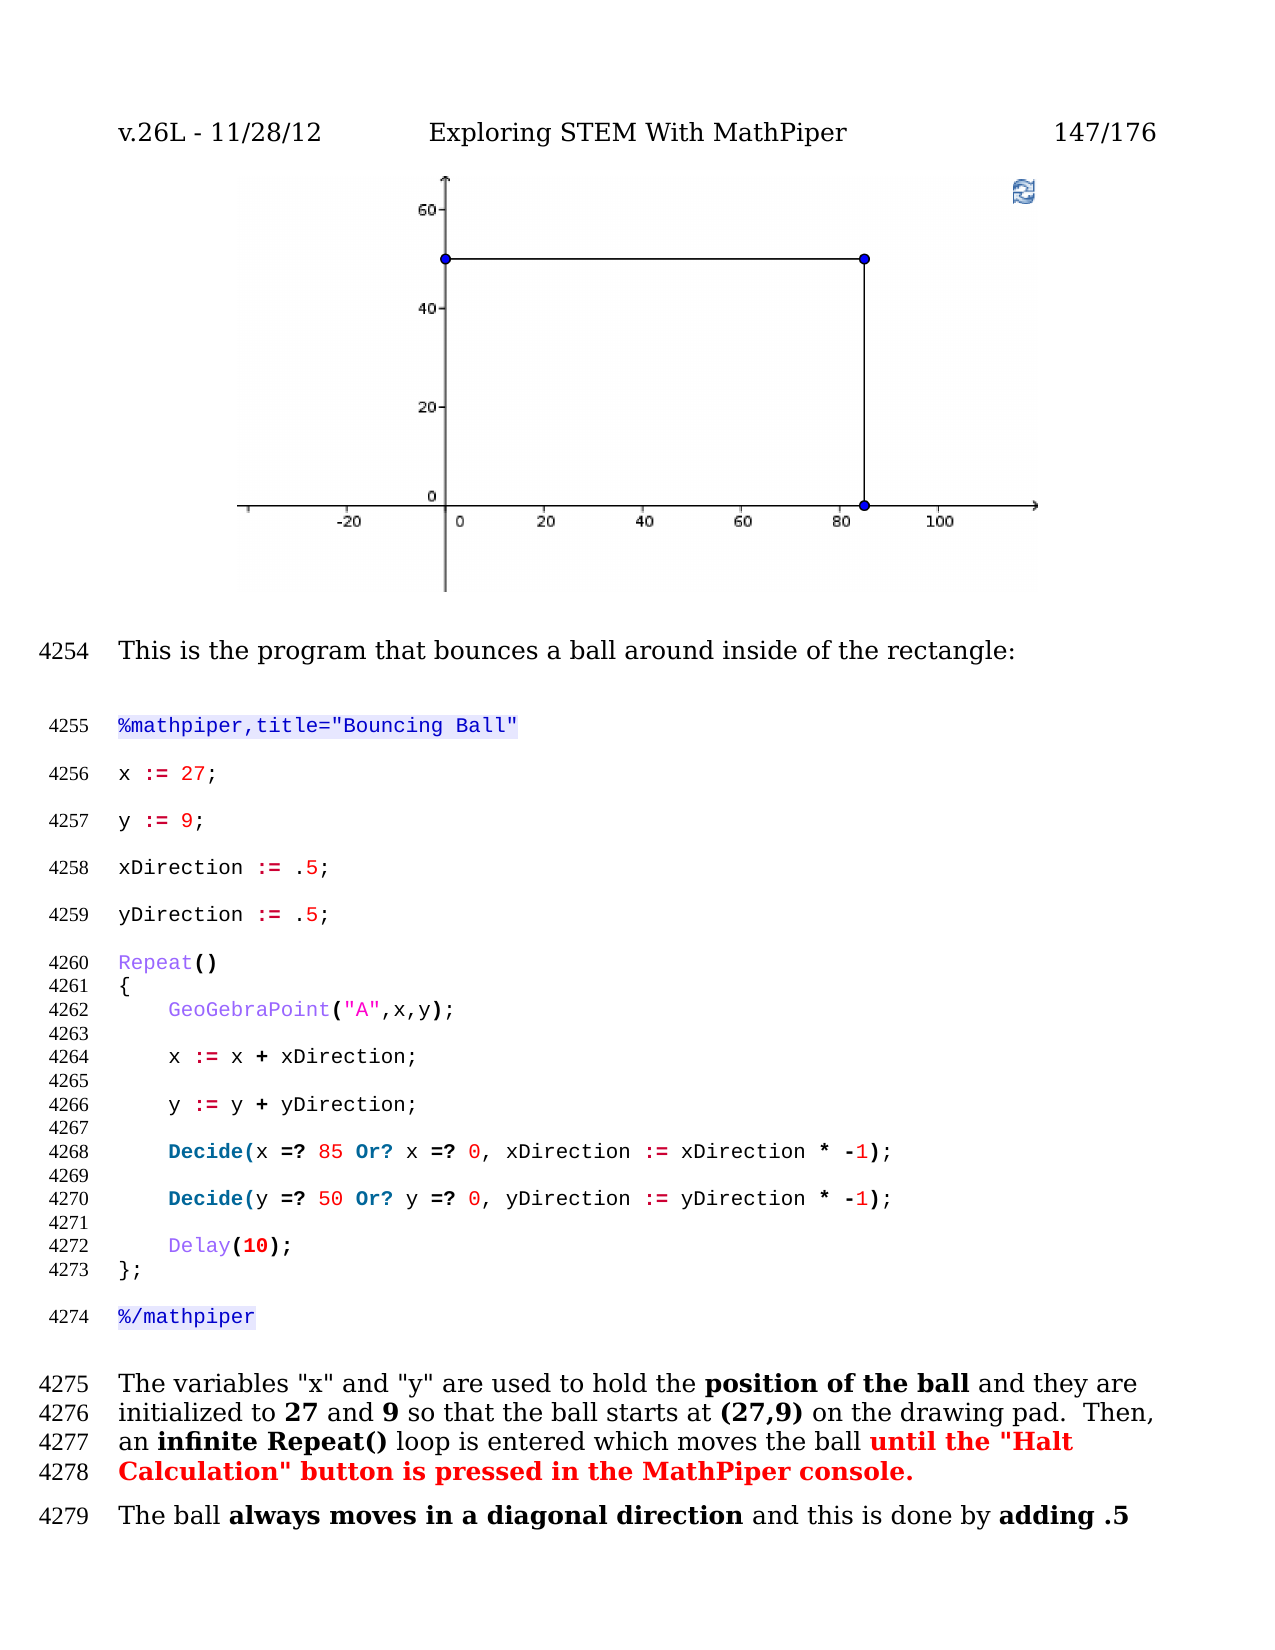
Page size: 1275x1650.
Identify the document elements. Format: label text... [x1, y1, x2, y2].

text The ball always moves in a diagonal direction and this is done by adding .5 [118, 1501, 1157, 1530]
text %/mathpiper [118, 1306, 1157, 1330]
picture [237, 176, 1038, 592]
text }; [118, 1259, 1157, 1283]
text x := x + xDirection; [118, 1046, 1157, 1070]
text xDirection := .5; [118, 857, 1157, 881]
text yDirection := .5; [118, 904, 1157, 928]
text %mathpiper,title="Bouncing Ball" [118, 715, 1157, 739]
text { [118, 975, 1157, 999]
text Decide(y =? 50 Or? y =? 0, yDirection := yDirection * -1); [118, 1188, 1157, 1212]
text The variables "x" and "y" are used to hold the position of the ball and they are initialized to 27 and 9 so that the ball starts at (27,9) on the drawing pad. Then, an infinite Repeat() loop is entered which moves the ball until the "Halt Calculation" button is pressed in the MathPiper console. [118, 1368, 1157, 1486]
text Decide(x =? 85 Or? x =? 0, xDirection := xDirection * -1); [118, 1141, 1157, 1164]
text Repeat() [118, 952, 1157, 975]
text Delay(10); [118, 1236, 1157, 1259]
text y := 9; [118, 810, 1157, 833]
text y := y + yDirection; [118, 1094, 1157, 1117]
text This is the program that bounces a ball around inside of the rectangle: [118, 636, 1157, 665]
text GeoGebraPoint("A",x,y); [118, 999, 1157, 1023]
text x := 27; [118, 763, 1157, 786]
